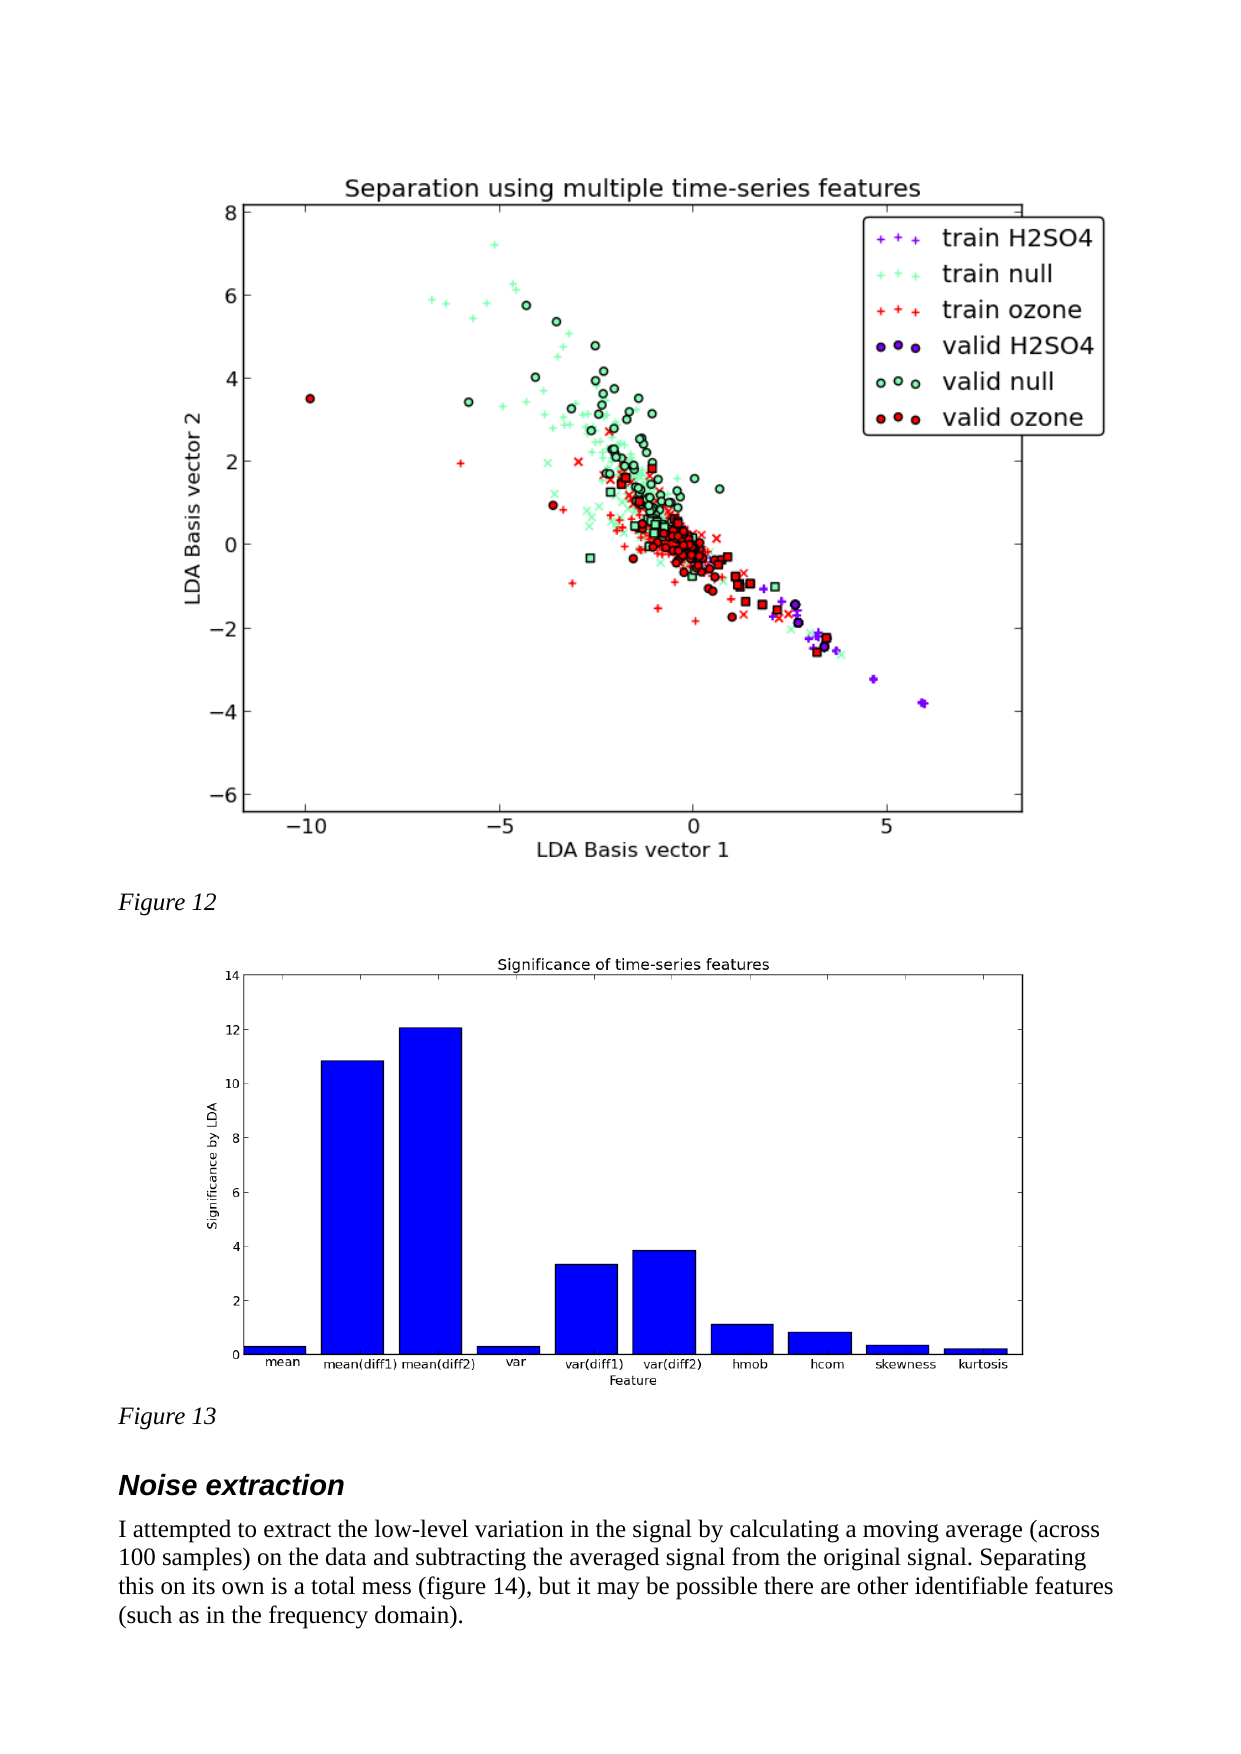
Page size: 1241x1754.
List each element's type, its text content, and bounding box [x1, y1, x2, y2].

text Figure 13 [118, 1402, 1122, 1430]
text Figure 12 [118, 888, 1122, 916]
subtitle Noise extraction [118, 1468, 1122, 1501]
picture [118, 928, 1123, 1402]
picture [118, 130, 1123, 888]
text I attempted to extract the low-level variation in the signal by calculating a moving average (across 100 samples) on the data and subtracting the averaged signal from the original signal. Separating this on its own is a total mess (figure 14), but it may be possible there are other identifiable features (such as in the frequency domain). [118, 1514, 1122, 1629]
